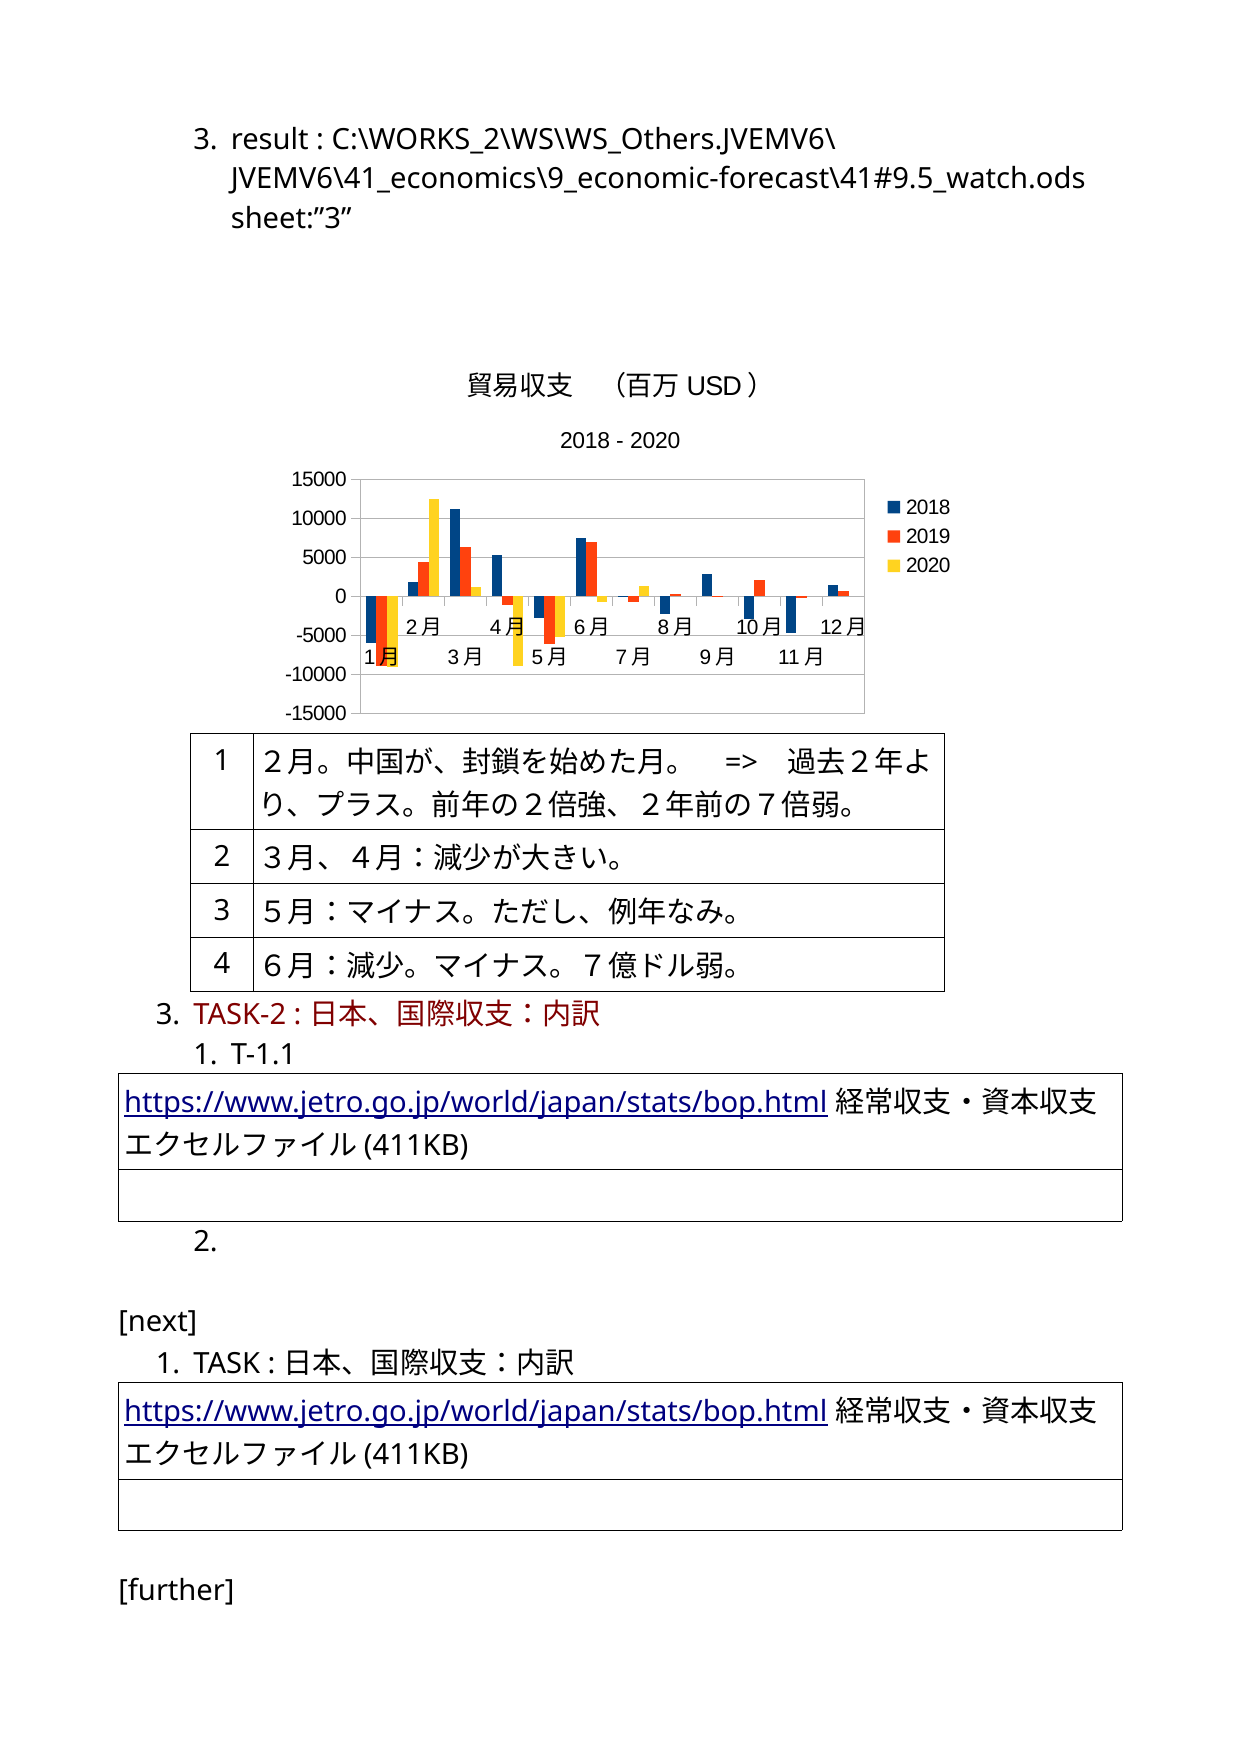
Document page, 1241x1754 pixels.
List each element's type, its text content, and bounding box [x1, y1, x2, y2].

list TASK : 日本、国際収支：内訳 [156, 1340, 1122, 1382]
table_cell ６月：減少。マイナス。７億ドル弱。 [254, 938, 944, 991]
table_header 1 [191, 734, 253, 829]
table_cell [119, 1170, 1122, 1221]
table_cell 3 [191, 884, 253, 937]
table_cell ３月、４月：減少が大きい。 [254, 830, 944, 883]
table_header https://www.jetro.go.jp/world/japan/stats/bop.html 経常収支・資本収支エクセルファイル (411KB) [119, 1074, 1122, 1169]
table_cell 4 [191, 938, 253, 991]
table_cell 2 [191, 830, 253, 883]
table_cell ５月：マイナス。ただし、例年なみ。 [254, 884, 944, 937]
table_cell [119, 1480, 1122, 1530]
text [further] [118, 1569, 1122, 1609]
list T-1.1 [193, 1033, 1122, 1073]
text [next] [118, 1300, 1122, 1340]
list result : C:\WORKS_2\WS\WS_Others.JVEMV6\JVEMV6\41_economics\9_economic-forecast\41#9.5_watch.ods sheet:”3” [193, 118, 1122, 237]
table_header https://www.jetro.go.jp/world/japan/stats/bop.html 経常収支・資本収支エクセルファイル (411KB) [119, 1383, 1122, 1478]
table_header ２月。中国が、封鎖を始めた月。 => 過去２年より、プラス。前年の２倍強、２年前の７倍弱。 [254, 734, 944, 829]
list TASK-2 : 日本、国際収支：内訳 [156, 991, 1122, 1033]
